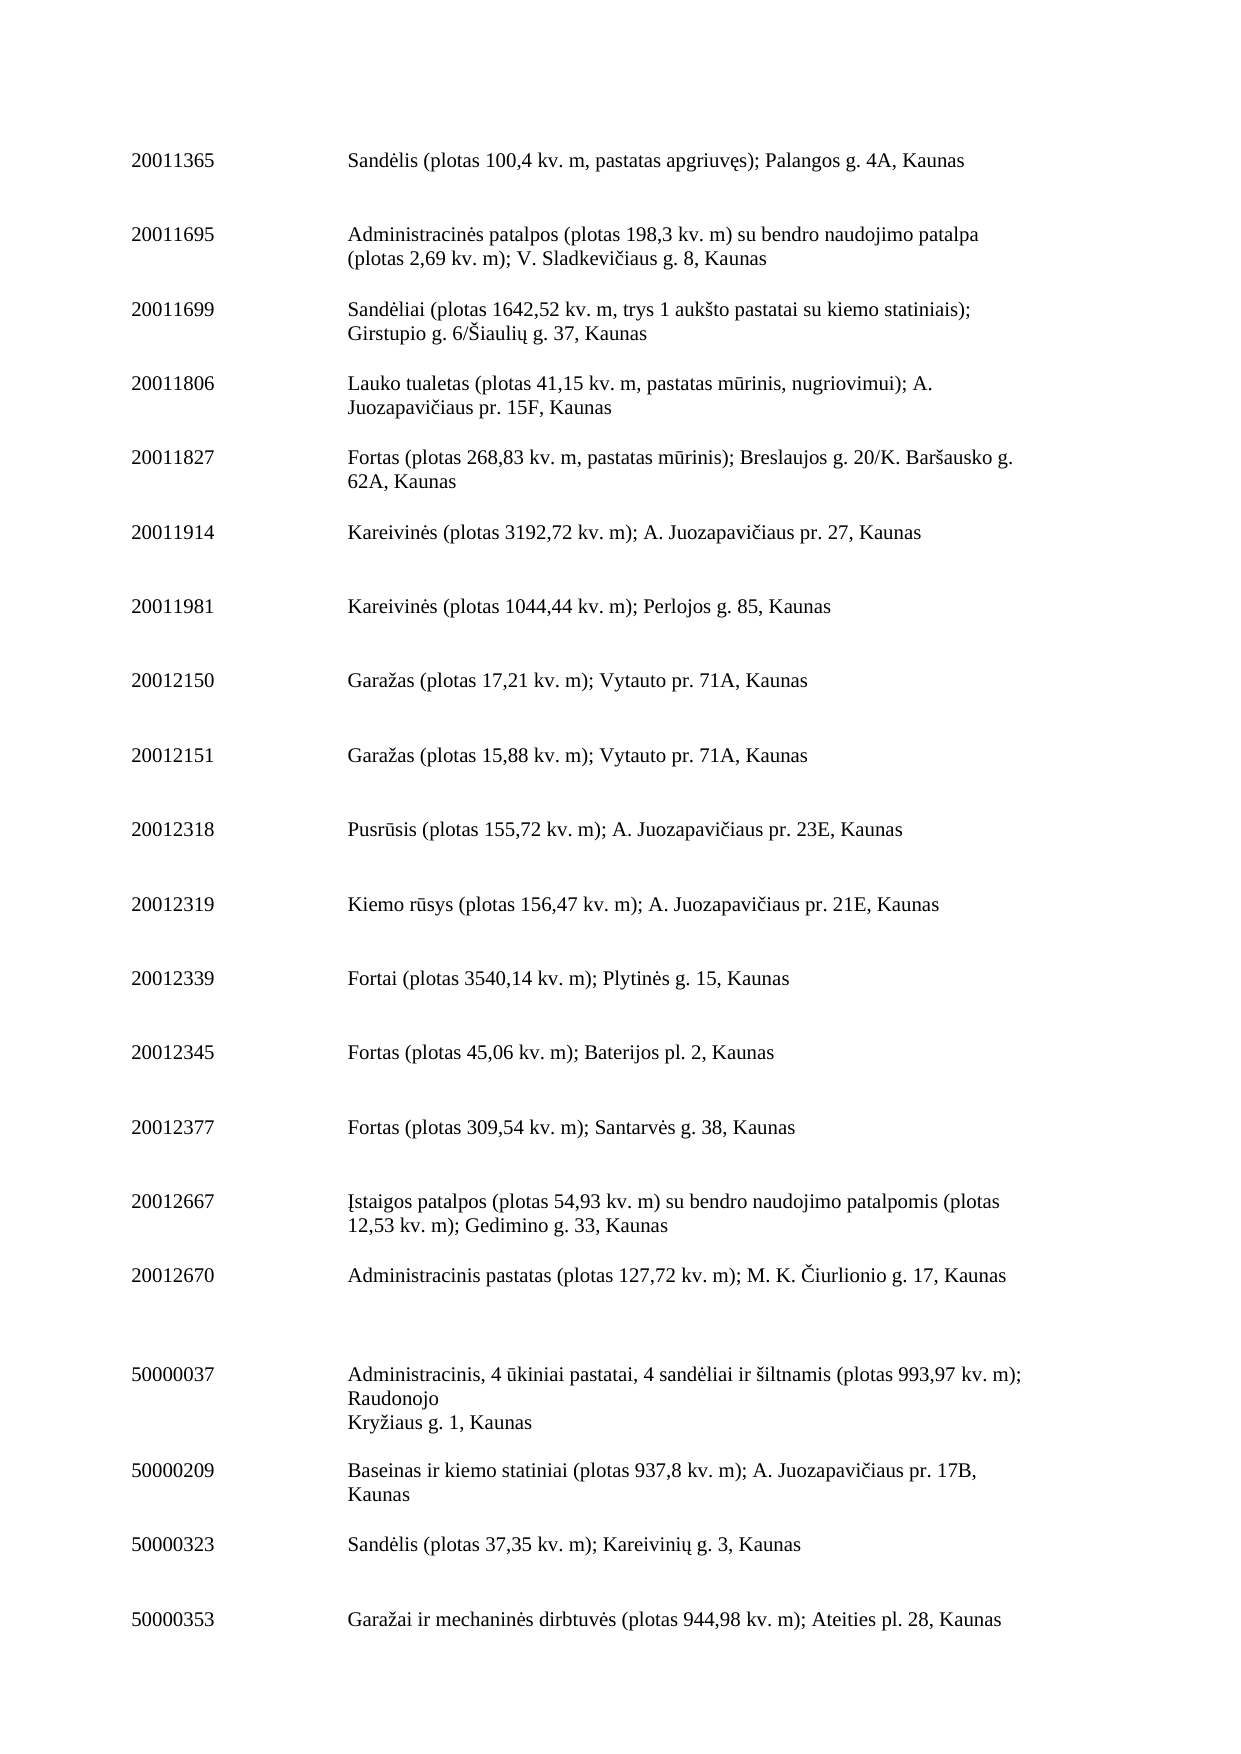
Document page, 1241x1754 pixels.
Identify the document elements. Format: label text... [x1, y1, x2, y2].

table_cell [1155, 570, 1163, 594]
table_cell [1170, 594, 1211, 644]
table_cell [1148, 891, 1155, 942]
table_cell [1163, 966, 1170, 1016]
table_cell Kiemo rūsys (plotas 156,47 kv. m); A. Juozapavičiaus pr. 21E, Kaunas [336, 891, 1037, 942]
table_cell 20011365 [115, 148, 336, 198]
table_cell [1155, 1338, 1163, 1362]
table_cell [1155, 1607, 1163, 1657]
table_cell [1163, 570, 1170, 594]
table_cell [1037, 1458, 1148, 1508]
table_cell [1037, 1263, 1148, 1314]
table_cell [1163, 296, 1170, 347]
table_cell Fortas (plotas 309,54 kv. m); Santarvės g. 38, Kaunas [336, 1115, 1037, 1165]
table_cell [1163, 1263, 1170, 1314]
table_cell Fortas (plotas 268,83 kv. m, pastatas mūrinis); Breslaujos g. 20/K. Baršausko g. 62A, Kaunas [336, 445, 1037, 496]
table_cell [1155, 644, 1163, 668]
table_cell [115, 570, 1155, 594]
table_cell [1163, 198, 1170, 222]
table_cell [1163, 1362, 1170, 1434]
table_cell [1155, 421, 1163, 445]
table_cell [1170, 148, 1211, 198]
table_cell [115, 644, 1155, 668]
table_cell [1163, 1533, 1170, 1583]
table_cell [1170, 273, 1211, 296]
table_cell [1163, 668, 1170, 719]
table_cell [1037, 743, 1148, 793]
table_cell Pusrūsis (plotas 155,72 kv. m); A. Juozapavičiaus pr. 23E, Kaunas [336, 817, 1037, 867]
table_cell [1163, 273, 1170, 296]
table_cell 20012319 [115, 891, 336, 942]
table_cell [1170, 1040, 1211, 1091]
table_cell 50000353 [115, 1607, 336, 1657]
table_cell [1148, 371, 1155, 421]
table_cell [1170, 1263, 1211, 1314]
table_cell [1155, 743, 1163, 793]
table_cell [1170, 743, 1211, 793]
table_cell [1163, 1314, 1170, 1338]
table_cell [1037, 445, 1148, 496]
table_cell [1163, 743, 1170, 793]
table_cell [1170, 1338, 1211, 1362]
table_cell [1170, 1362, 1211, 1434]
table_cell [1148, 1607, 1155, 1657]
table_cell [1037, 148, 1148, 198]
table_cell 20011981 [115, 594, 336, 644]
table_cell [1148, 817, 1155, 867]
table_cell [1037, 1115, 1148, 1165]
table_cell [1037, 817, 1148, 867]
table_cell [1155, 817, 1163, 867]
table_cell [1155, 1263, 1163, 1314]
table_cell Garažas (plotas 15,88 kv. m); Vytauto pr. 71A, Kaunas [336, 743, 1037, 793]
table_cell [1163, 868, 1170, 891]
table_cell [1163, 891, 1170, 942]
table_cell [1170, 496, 1211, 519]
table_cell [1163, 421, 1170, 445]
table_cell [1037, 594, 1148, 644]
table_cell [115, 942, 1155, 966]
table_cell [1163, 1583, 1170, 1607]
table_cell [115, 868, 1155, 891]
table_cell Administracinis pastatas (plotas 127,72 kv. m); M. K. Čiurlionio g. 17, Kaunas [336, 1263, 1037, 1314]
table_cell [1148, 1533, 1155, 1583]
table_cell [115, 1165, 1155, 1189]
table_cell [1148, 743, 1155, 793]
table_cell [1163, 1040, 1170, 1091]
table_cell [1170, 1016, 1211, 1040]
table_cell [1170, 668, 1211, 719]
table_cell [115, 421, 1155, 445]
table_cell [1148, 1115, 1155, 1165]
table_cell [1163, 1239, 1170, 1263]
table_cell [115, 496, 1155, 519]
table_cell [1148, 296, 1155, 347]
table_cell [1148, 1458, 1155, 1508]
table_cell [115, 198, 1155, 222]
table_cell [1170, 1434, 1211, 1458]
table_cell [115, 1338, 1155, 1362]
table_cell Fortas (plotas 45,06 kv. m); Baterijos pl. 2, Kaunas [336, 1040, 1037, 1091]
table_cell [1170, 445, 1211, 496]
table_cell [115, 347, 1155, 371]
table_cell [1148, 594, 1155, 644]
table_cell [1155, 1314, 1163, 1338]
table_cell [1163, 793, 1170, 817]
table_cell [1155, 719, 1163, 743]
table_cell [1170, 347, 1211, 371]
table_cell 20012318 [115, 817, 336, 867]
table_cell 50000323 [115, 1533, 336, 1583]
table_cell [1148, 668, 1155, 719]
table_cell 20011699 [115, 296, 336, 347]
table_cell 20011827 [115, 445, 336, 496]
table_cell [1155, 1115, 1163, 1165]
table_cell [1170, 520, 1211, 570]
table_cell Lauko tualetas (plotas 41,15 kv. m, pastatas mūrinis, nugriovimui); A. Juozapavičiaus pr. 15F, Kaunas [336, 371, 1037, 421]
table_cell [1148, 445, 1155, 496]
table_cell [1170, 1165, 1211, 1189]
table_cell [115, 1508, 1155, 1532]
table_cell [1155, 1434, 1163, 1458]
table_cell Administracinės patalpos (plotas 198,3 kv. m) su bendro naudojimo patalpa (plotas 2,69 kv. m); V. Sladkevičiaus g. 8, Kaunas [336, 222, 1037, 272]
table_cell Sandėlis (plotas 37,35 kv. m); Kareivinių g. 3, Kaunas [336, 1533, 1037, 1583]
table_cell 20011695 [115, 222, 336, 272]
table_cell [1155, 1091, 1163, 1114]
table_cell [1155, 1508, 1163, 1532]
table_cell [115, 1583, 1155, 1607]
table_cell [1170, 1091, 1211, 1114]
table_cell [1155, 1458, 1163, 1508]
table_cell [1163, 644, 1170, 668]
table_cell Baseinas ir kiemo statiniai (plotas 937,8 kv. m); A. Juozapavičiaus pr. 17B, Kaunas [336, 1458, 1037, 1508]
table_cell [1170, 222, 1211, 272]
table_cell [1155, 445, 1163, 496]
table_cell [1163, 371, 1170, 421]
table_cell [1170, 198, 1211, 222]
table_cell [1037, 966, 1148, 1016]
table_cell 20012339 [115, 966, 336, 1016]
table_cell [1037, 1040, 1148, 1091]
table_cell Kareivinės (plotas 1044,44 kv. m); Perlojos g. 85, Kaunas [336, 594, 1037, 644]
table_cell Įstaigos patalpos (plotas 54,93 kv. m) su bendro naudojimo patalpomis (plotas 12,53 kv. m); Gedimino g. 33, Kaunas [336, 1189, 1037, 1239]
table_cell Fortai (plotas 3540,14 kv. m); Plytinės g. 15, Kaunas [336, 966, 1037, 1016]
table_cell Garažas (plotas 17,21 kv. m); Vytauto pr. 71A, Kaunas [336, 668, 1037, 719]
table_cell [1155, 891, 1163, 942]
table_cell [1037, 1533, 1148, 1583]
table_cell [1170, 1115, 1211, 1165]
table_cell [115, 1239, 1155, 1263]
table_cell [115, 719, 1155, 743]
table_cell 20012150 [115, 668, 336, 719]
table_cell Garažai ir mechaninės dirbtuvės (plotas 944,98 kv. m); Ateities pl. 28, Kaunas [336, 1607, 1037, 1657]
table_cell [115, 273, 1155, 296]
table_cell [1170, 966, 1211, 1016]
table_cell [1170, 644, 1211, 668]
table_cell [1163, 1189, 1170, 1239]
table_cell [1037, 371, 1148, 421]
table_cell [1163, 817, 1170, 867]
table_cell [1155, 793, 1163, 817]
table_cell [1148, 1362, 1155, 1434]
table_cell [1155, 966, 1163, 1016]
table_cell [1148, 148, 1155, 198]
table_cell [1170, 1239, 1211, 1263]
table_cell [1170, 891, 1211, 942]
table_cell [1155, 1040, 1163, 1091]
table_cell [1170, 1583, 1211, 1607]
table_cell 50000209 [115, 1458, 336, 1508]
table_cell 20011806 [115, 371, 336, 421]
table_cell [1037, 1362, 1148, 1434]
table_cell [1170, 868, 1211, 891]
table_cell [1170, 719, 1211, 743]
table_cell [1163, 222, 1170, 272]
table_cell [1163, 719, 1170, 743]
table_cell [1155, 347, 1163, 371]
table_cell [1170, 817, 1211, 867]
table_cell [1155, 198, 1163, 222]
table_cell [1148, 1040, 1155, 1091]
table_cell [1163, 942, 1170, 966]
table_cell [1155, 1189, 1163, 1239]
table_cell [1155, 1165, 1163, 1189]
table_cell [1148, 1263, 1155, 1314]
table_cell [1155, 496, 1163, 519]
table_cell [1163, 1434, 1170, 1458]
table_cell [1148, 222, 1155, 272]
table_cell [1163, 347, 1170, 371]
table_cell Sandėliai (plotas 1642,52 kv. m, trys 1 aukšto pastatai su kiemo statiniais); Girstupio g. 6/Šiaulių g. 37, Kaunas [336, 296, 1037, 347]
table_cell [1037, 1607, 1148, 1657]
table_cell [115, 1091, 1155, 1114]
table_cell [1170, 570, 1211, 594]
table_cell Kareivinės (plotas 3192,72 kv. m); A. Juozapavičiaus pr. 27, Kaunas [336, 520, 1037, 570]
table_cell [1148, 1189, 1155, 1239]
table_cell [1170, 793, 1211, 817]
table_cell [1163, 496, 1170, 519]
table_cell [1155, 296, 1163, 347]
table_cell [1155, 222, 1163, 272]
table_cell [1163, 1091, 1170, 1114]
table_cell [1155, 942, 1163, 966]
table_cell [1163, 445, 1170, 496]
table_cell [1170, 296, 1211, 347]
table_cell Administracinis, 4 ūkiniai pastatai, 4 sandėliai ir šiltnamis (plotas 993,97 kv. m); Raudonojo Kryžiaus g. 1, Kaunas [336, 1362, 1037, 1434]
table_cell [1163, 1508, 1170, 1532]
table_cell [1170, 942, 1211, 966]
table_cell [1170, 1508, 1211, 1532]
table_cell 20012670 [115, 1263, 336, 1314]
table_cell [115, 1314, 1155, 1338]
table_cell [1170, 1533, 1211, 1583]
table_cell 20011914 [115, 520, 336, 570]
table_cell [1155, 868, 1163, 891]
table_cell 20012345 [115, 1040, 336, 1091]
table_cell [1148, 966, 1155, 1016]
table_cell [1170, 1189, 1211, 1239]
table_cell [1163, 520, 1170, 570]
table_cell [1163, 1338, 1170, 1362]
table_cell [1155, 1239, 1163, 1263]
table_cell [1037, 520, 1148, 570]
table_cell [1163, 148, 1170, 198]
table_cell [1170, 371, 1211, 421]
table_cell [1170, 1607, 1211, 1657]
table_cell [1148, 520, 1155, 570]
table_cell [1170, 1314, 1211, 1338]
table_cell [1037, 1189, 1148, 1239]
table_cell [115, 1016, 1155, 1040]
table_cell [1155, 148, 1163, 198]
table_cell [1170, 1458, 1211, 1508]
table_cell [1155, 520, 1163, 570]
table_cell [1163, 1607, 1170, 1657]
table_cell [1155, 1362, 1163, 1434]
table_cell [1037, 296, 1148, 347]
table_cell Sandėlis (plotas 100,4 kv. m, pastatas apgriuvęs); Palangos g. 4A, Kaunas [336, 148, 1037, 198]
table_cell [1155, 1533, 1163, 1583]
table_cell [1163, 594, 1170, 644]
table_cell [1155, 1583, 1163, 1607]
table_cell [1163, 1016, 1170, 1040]
table_cell [1155, 594, 1163, 644]
table_cell 50000037 [115, 1362, 336, 1434]
table_cell 20012667 [115, 1189, 336, 1239]
table_cell [1155, 668, 1163, 719]
table_cell [1037, 222, 1148, 272]
table_cell [1037, 668, 1148, 719]
table_cell [115, 793, 1155, 817]
table_cell [1163, 1165, 1170, 1189]
table_cell [1155, 273, 1163, 296]
table_cell [1037, 891, 1148, 942]
table_cell [115, 1434, 1155, 1458]
table_cell [1163, 1458, 1170, 1508]
table_cell 20012377 [115, 1115, 336, 1165]
table_cell 20012151 [115, 743, 336, 793]
table_cell [1170, 421, 1211, 445]
table_cell [1155, 1016, 1163, 1040]
table_cell [1163, 1115, 1170, 1165]
table_cell [1155, 371, 1163, 421]
